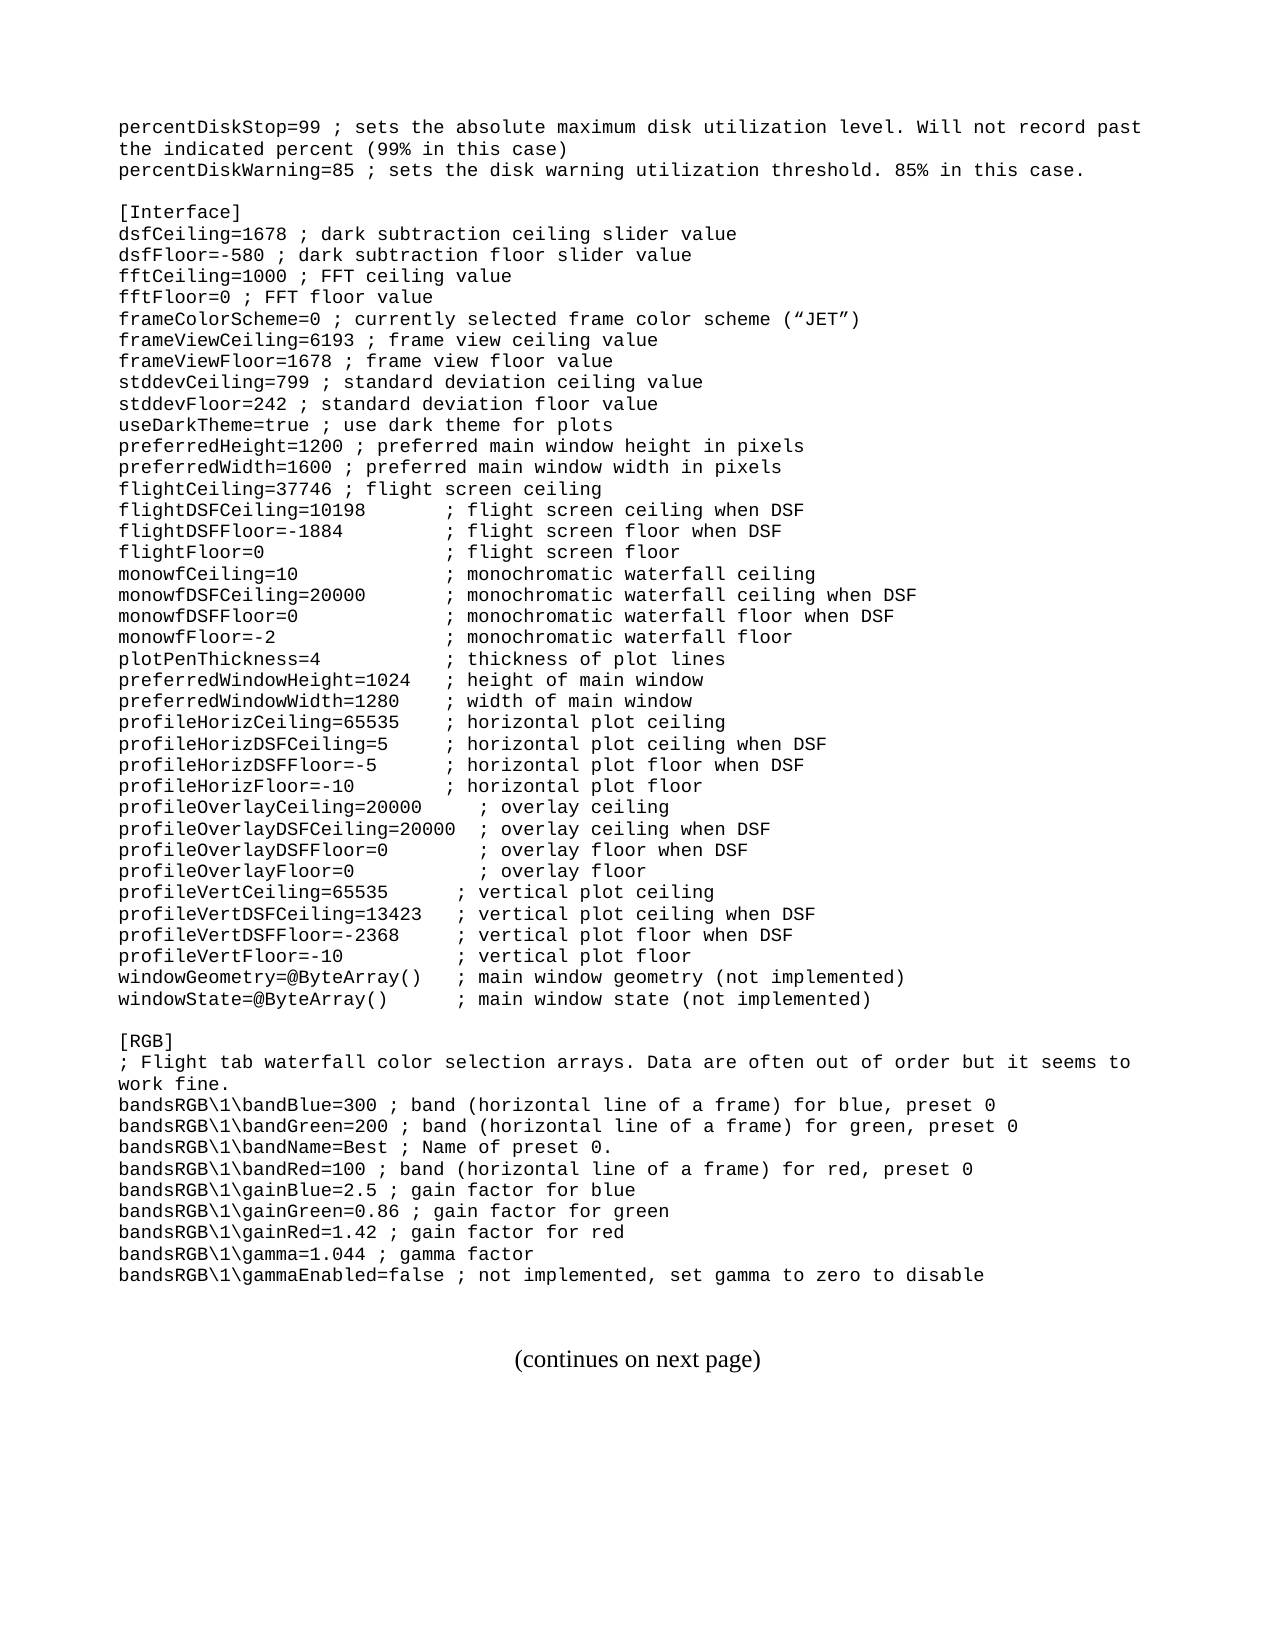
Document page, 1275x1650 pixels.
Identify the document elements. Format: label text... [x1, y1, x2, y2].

text dsfCeiling=1678 ; dark subtraction ceiling slider value [118, 224, 1157, 246]
text windowState=@ByteArray() ; main window state (not implemented) [118, 989, 1157, 1011]
text bandsRGB\1\bandName=Best ; Name of preset 0. [118, 1138, 1157, 1159]
text monowfCeiling=10 ; monochromatic waterfall ceiling [118, 564, 1157, 586]
text frameViewCeiling=6193 ; frame view ceiling value [118, 331, 1157, 352]
text bandsRGB\1\gainRed=1.42 ; gain factor for red [118, 1223, 1157, 1244]
text bandsRGB\1\gainBlue=2.5 ; gain factor for blue [118, 1181, 1157, 1202]
text percentDiskWarning=85 ; sets the disk warning utilization threshold. 85% in this case. [118, 161, 1157, 182]
text profileHorizDSFFloor=-5 ; horizontal plot floor when DSF [118, 756, 1157, 777]
text preferredWidth=1600 ; preferred main window width in pixels [118, 458, 1157, 479]
text profileOverlayDSFCeiling=20000 ; overlay ceiling when DSF [118, 819, 1157, 841]
text profileOverlayFloor=0 ; overlay floor [118, 862, 1157, 883]
text profileVertDSFFloor=-2368 ; vertical plot floor when DSF [118, 926, 1157, 947]
text monowfFloor=-2 ; monochromatic waterfall floor [118, 628, 1157, 649]
text dsfFloor=-580 ; dark subtraction floor slider value [118, 246, 1157, 267]
text profileVertFloor=-10 ; vertical plot floor [118, 947, 1157, 968]
text monowfDSFCeiling=20000 ; monochromatic waterfall ceiling when DSF [118, 586, 1157, 607]
text useDarkTheme=true ; use dark theme for plots [118, 416, 1157, 437]
text fftFloor=0 ; FFT floor value [118, 288, 1157, 309]
text bandsRGB\1\bandGreen=200 ; band (horizontal line of a frame) for green, preset 0 [118, 1117, 1157, 1138]
text bandsRGB\1\gainGreen=0.86 ; gain factor for green [118, 1202, 1157, 1223]
text flightDSFFloor=-1884 ; flight screen floor when DSF [118, 522, 1157, 543]
text preferredHeight=1200 ; preferred main window height in pixels [118, 437, 1157, 458]
text [RGB] [118, 1032, 1157, 1053]
text plotPenThickness=4 ; thickness of plot lines [118, 649, 1157, 671]
text profileHorizDSFCeiling=5 ; horizontal plot ceiling when DSF [118, 734, 1157, 756]
text flightDSFCeiling=10198 ; flight screen ceiling when DSF [118, 501, 1157, 522]
text bandsRGB\1\bandBlue=300 ; band (horizontal line of a frame) for blue, preset 0 [118, 1096, 1157, 1117]
text profileVertDSFCeiling=13423 ; vertical plot ceiling when DSF [118, 904, 1157, 926]
text percentDiskStop=99 ; sets the absolute maximum disk utilization level. Will not record past the indicated percent (99% in this case) [118, 118, 1157, 161]
text ; Flight tab waterfall color selection arrays. Data are often out of order but it seems to work fine. [118, 1053, 1157, 1096]
text preferredWindowHeight=1024 ; height of main window [118, 671, 1157, 692]
text (continues on next page) [118, 1344, 1157, 1373]
text bandsRGB\1\bandRed=100 ; band (horizontal line of a frame) for red, preset 0 [118, 1159, 1157, 1181]
text stddevFloor=242 ; standard deviation floor value [118, 394, 1157, 416]
text flightCeiling=37746 ; flight screen ceiling [118, 479, 1157, 501]
text profileHorizCeiling=65535 ; horizontal plot ceiling [118, 713, 1157, 734]
text flightFloor=0 ; flight screen floor [118, 543, 1157, 564]
text stddevCeiling=799 ; standard deviation ceiling value [118, 373, 1157, 394]
text bandsRGB\1\gammaEnabled=false ; not implemented, set gamma to zero to disable [118, 1266, 1157, 1287]
text profileOverlayDSFFloor=0 ; overlay floor when DSF [118, 841, 1157, 862]
text frameColorScheme=0 ; currently selected frame color scheme (“JET”) [118, 309, 1157, 331]
text profileOverlayCeiling=20000 ; overlay ceiling [118, 798, 1157, 819]
text preferredWindowWidth=1280 ; width of main window [118, 692, 1157, 713]
text fftCeiling=1000 ; FFT ceiling value [118, 267, 1157, 288]
text profileVertCeiling=65535 ; vertical plot ceiling [118, 883, 1157, 904]
text bandsRGB\1\gamma=1.044 ; gamma factor [118, 1244, 1157, 1266]
text windowGeometry=@ByteArray() ; main window geometry (not implemented) [118, 968, 1157, 989]
text profileHorizFloor=-10 ; horizontal plot floor [118, 777, 1157, 798]
text [Interface] [118, 203, 1157, 224]
text monowfDSFFloor=0 ; monochromatic waterfall floor when DSF [118, 607, 1157, 628]
text frameViewFloor=1678 ; frame view floor value [118, 352, 1157, 373]
